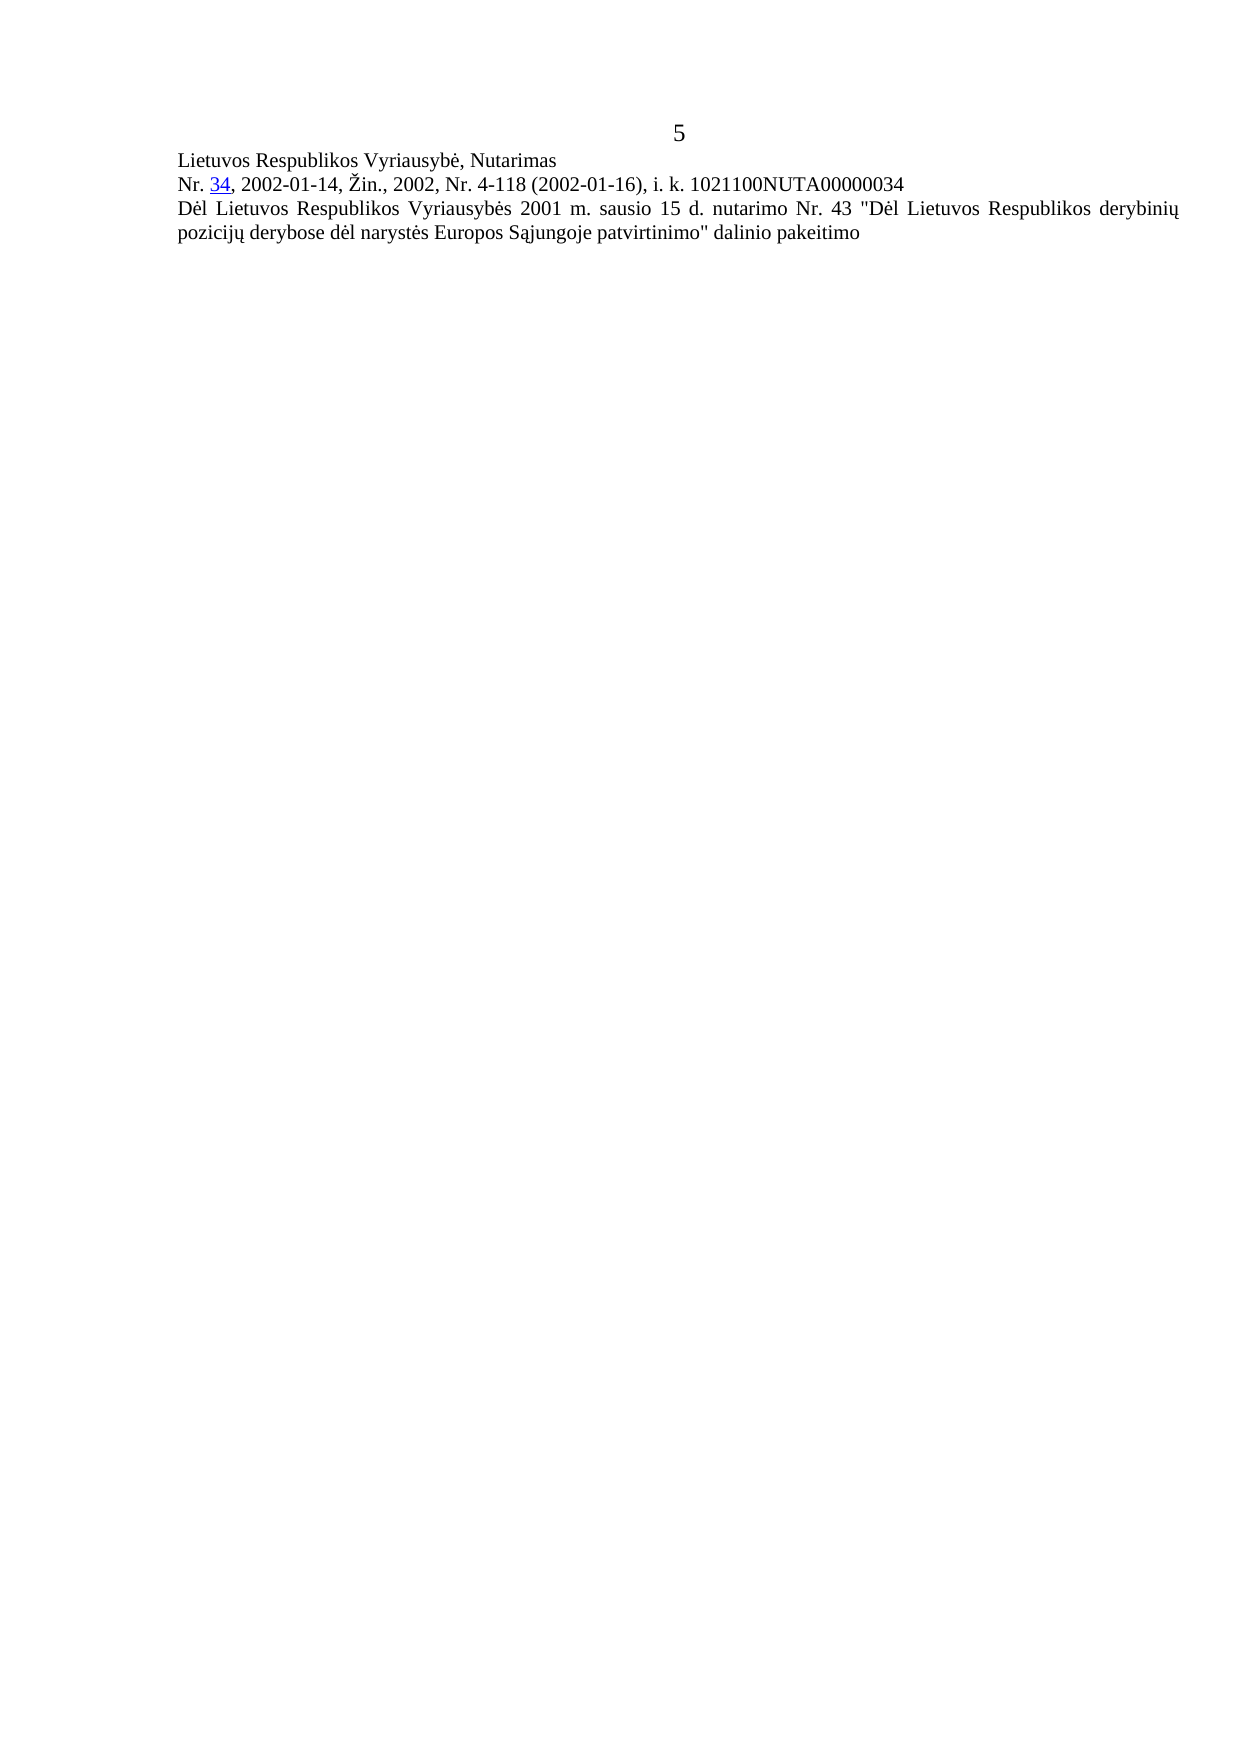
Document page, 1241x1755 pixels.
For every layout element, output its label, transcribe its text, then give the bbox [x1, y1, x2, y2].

text Lietuvos Respublikos Vyriausybė, Nutarimas [177, 148, 1181, 172]
text Nr. 34, 2002-01-14, Žin., 2002, Nr. 4-118 (2002-01-16), i. k. 1021100NUTA00000034 [177, 172, 1181, 196]
text Dėl Lietuvos Respublikos Vyriausybės 2001 m. sausio 15 d. nutarimo Nr. 43 "Dėl Lietuvos Respublikos derybinių pozicijų derybose dėl narystės Europos Sąjungoje patvirtinimo" dalinio pakeitimo [177, 196, 1181, 244]
